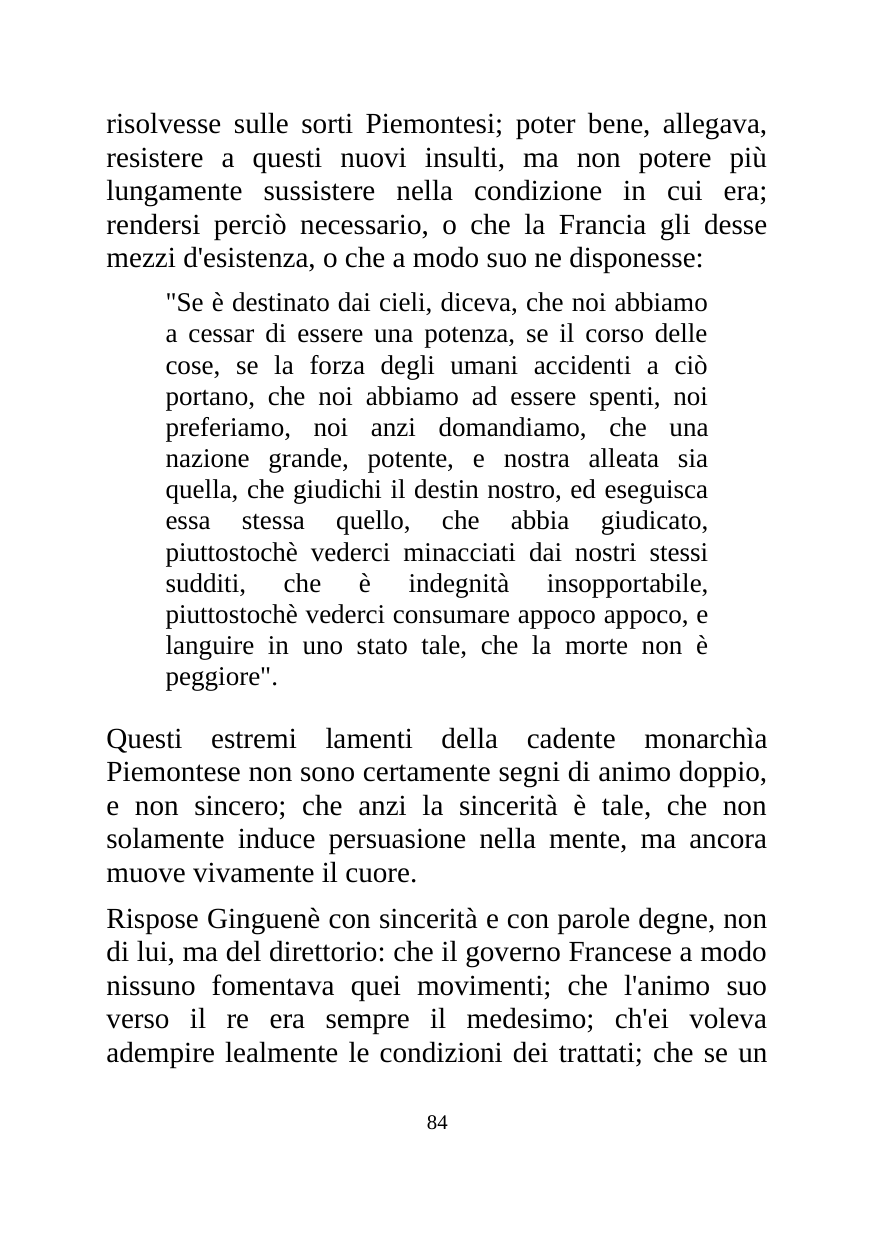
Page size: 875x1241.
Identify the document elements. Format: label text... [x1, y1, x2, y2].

text "Se è destinato dai cieli, diceva, che noi abbiamo a cessar di essere una potenza, se il corso delle cose, se la forza degli umani accidenti a ciò portano, che noi abbiamo ad essere spenti, noi preferiamo, noi anzi domandiamo, che una nazione grande, potente, e nostra alleata sia quella, che giudichi il destin nostro, ed eseguisca essa stessa quello, che abbia giudicato, piuttostochè vederci minacciati dai nostri stessi sudditi, che è indegnità insopportabile, piuttostochè vederci consumare appoco appoco, e languire in uno stato tale, che la morte non è peggiore". [165, 286, 709, 691]
text Questi estremi lamenti della cadente monarchìa Piemontese non sono certamente segni di animo doppio, e non sincero; che anzi la sincerità è tale, che non solamente induce persuasione nella mente, ma ancora muove vivamente il cuore. [106, 721, 768, 888]
text risolvesse sulle sorti Piemontesi; poter bene, allegava, resistere a questi nuovi insulti, ma non potere più lungamente sussistere nella condizione in cui era; rendersi perciò necessario, o che la Francia gli desse mezzi d'esistenza, o che a modo suo ne disponesse: [106, 106, 768, 274]
text Rispose Ginguenè con sincerità e con parole degne, non di lui, ma del direttorio: che il governo Francese a modo nissuno fomentava quei movimenti; che l'animo suo verso il re era sempre il medesimo; ch'ei voleva adempire lealmente le condizioni dei trattati; che se un [106, 901, 768, 1069]
